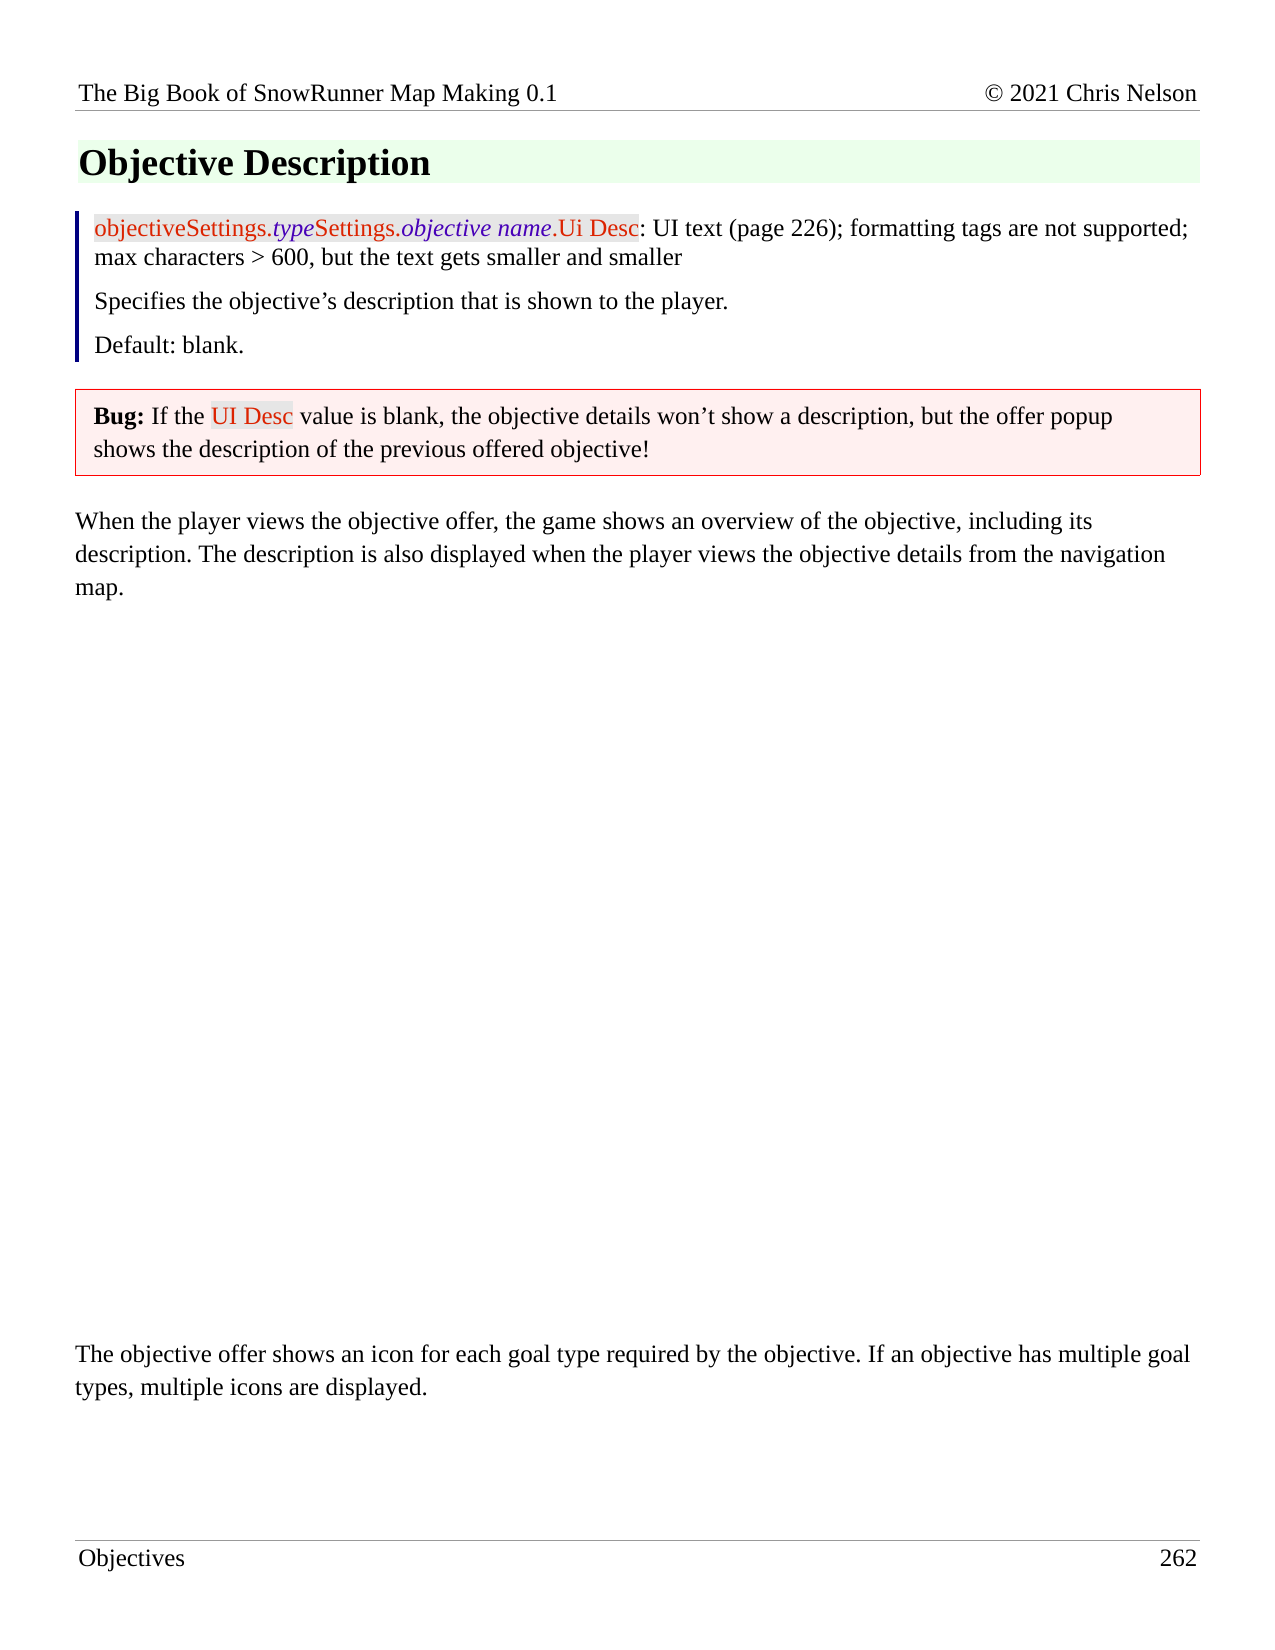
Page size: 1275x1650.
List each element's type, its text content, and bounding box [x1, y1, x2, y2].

text Default: blank. [79, 327, 1200, 362]
text objectiveSettings.typeSettings.objective name.Ui Desc: UI text (page 226); formatting tags are not supported; max characters > 600, but the text gets smaller and smaller [79, 211, 1200, 271]
text When the player views the objective offer, the game shows an overview of the objective, including its description. The description is also displayed when the player views the objective details from the navigation map. [75, 506, 1200, 601]
list If the UI Desc value is blank, the objective details won’t show a description, but the offer popup shows the description of the previous offered objective! [76, 390, 1200, 475]
text The objective offer shows an icon for each goal type required by the objective. If an objective has multiple goal types, multiple icons are displayed. [75, 1339, 1200, 1401]
text Specifies the objective’s description that is shown to the player. [79, 283, 1200, 315]
subtitle Objective Description [78, 140, 1200, 183]
